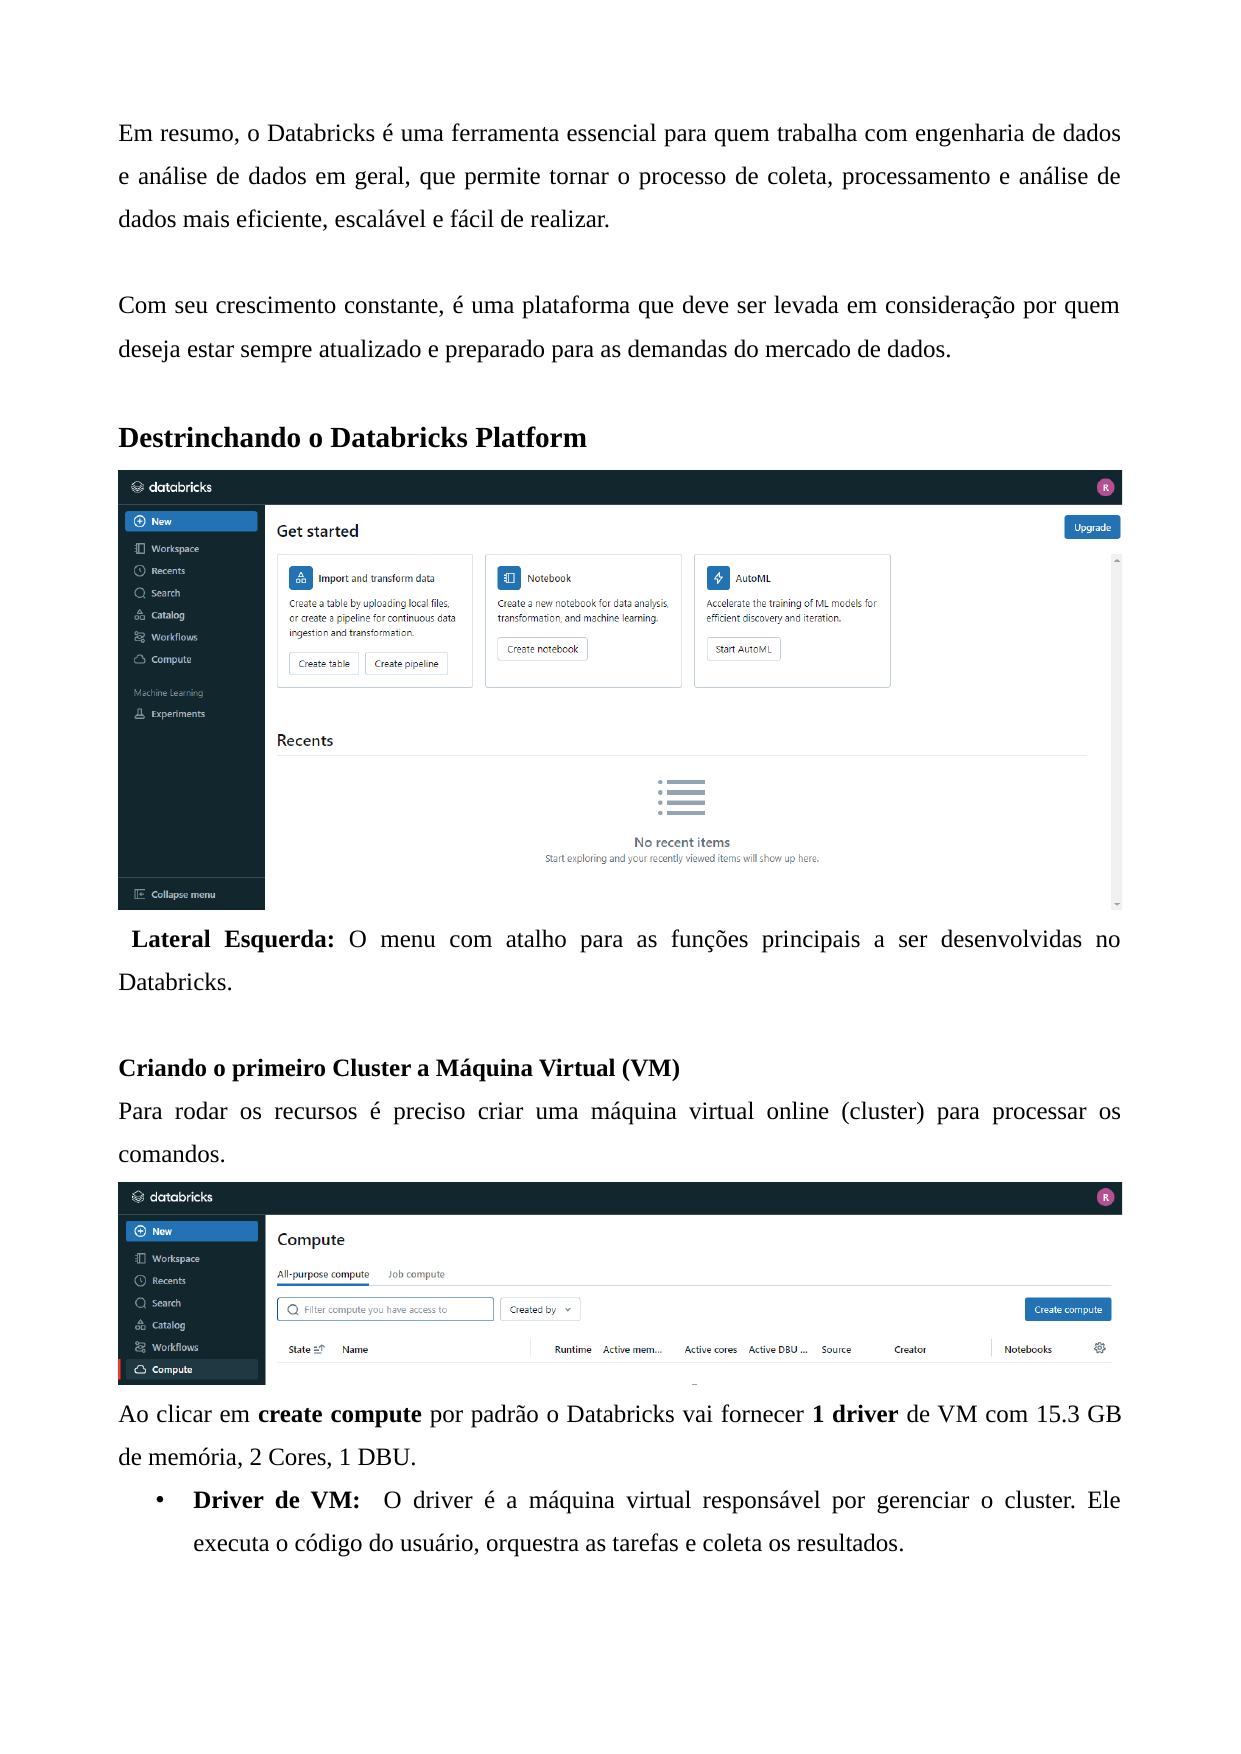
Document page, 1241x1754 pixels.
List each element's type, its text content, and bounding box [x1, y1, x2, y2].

picture [118, 1182, 1123, 1385]
text Com seu crescimento constante, é uma plataforma que deve ser levada em consideração por quem deseja estar sempre atualizado e preparado para as demandas do mercado de dados. [118, 291, 1122, 362]
text Destrinchando o Databricks Platform [118, 420, 1122, 453]
text Para rodar os recursos é preciso criar uma máquina virtual online (cluster) para processar os comandos. [118, 1096, 1122, 1168]
text Criando o primeiro Cluster a Máquina Virtual (VM) [118, 1053, 1122, 1082]
text Lateral Esquerda: O menu com atalho para as funções principais a ser desenvolvidas no Databricks. [118, 910, 1122, 996]
text Ao clicar em create compute por padrão o Databricks vai fornecer 1 driver de VM com 15.3 GB de memória, 2 Cores, 1 DBU. [118, 1385, 1122, 1471]
text Em resumo, o Databricks é uma ferramenta essencial para quem trabalha com engenharia de dados e análise de dados em geral, que permite tornar o processo de coleta, processamento e análise de dados mais eficiente, escalável e fácil de realizar. [118, 118, 1122, 233]
list Driver de VM: O driver é a máquina virtual responsável por gerenciar o cluster. Ele executa o código do usuário, orquestra as tarefas e coleta os resultados. [156, 1485, 1122, 1557]
picture [118, 470, 1123, 910]
